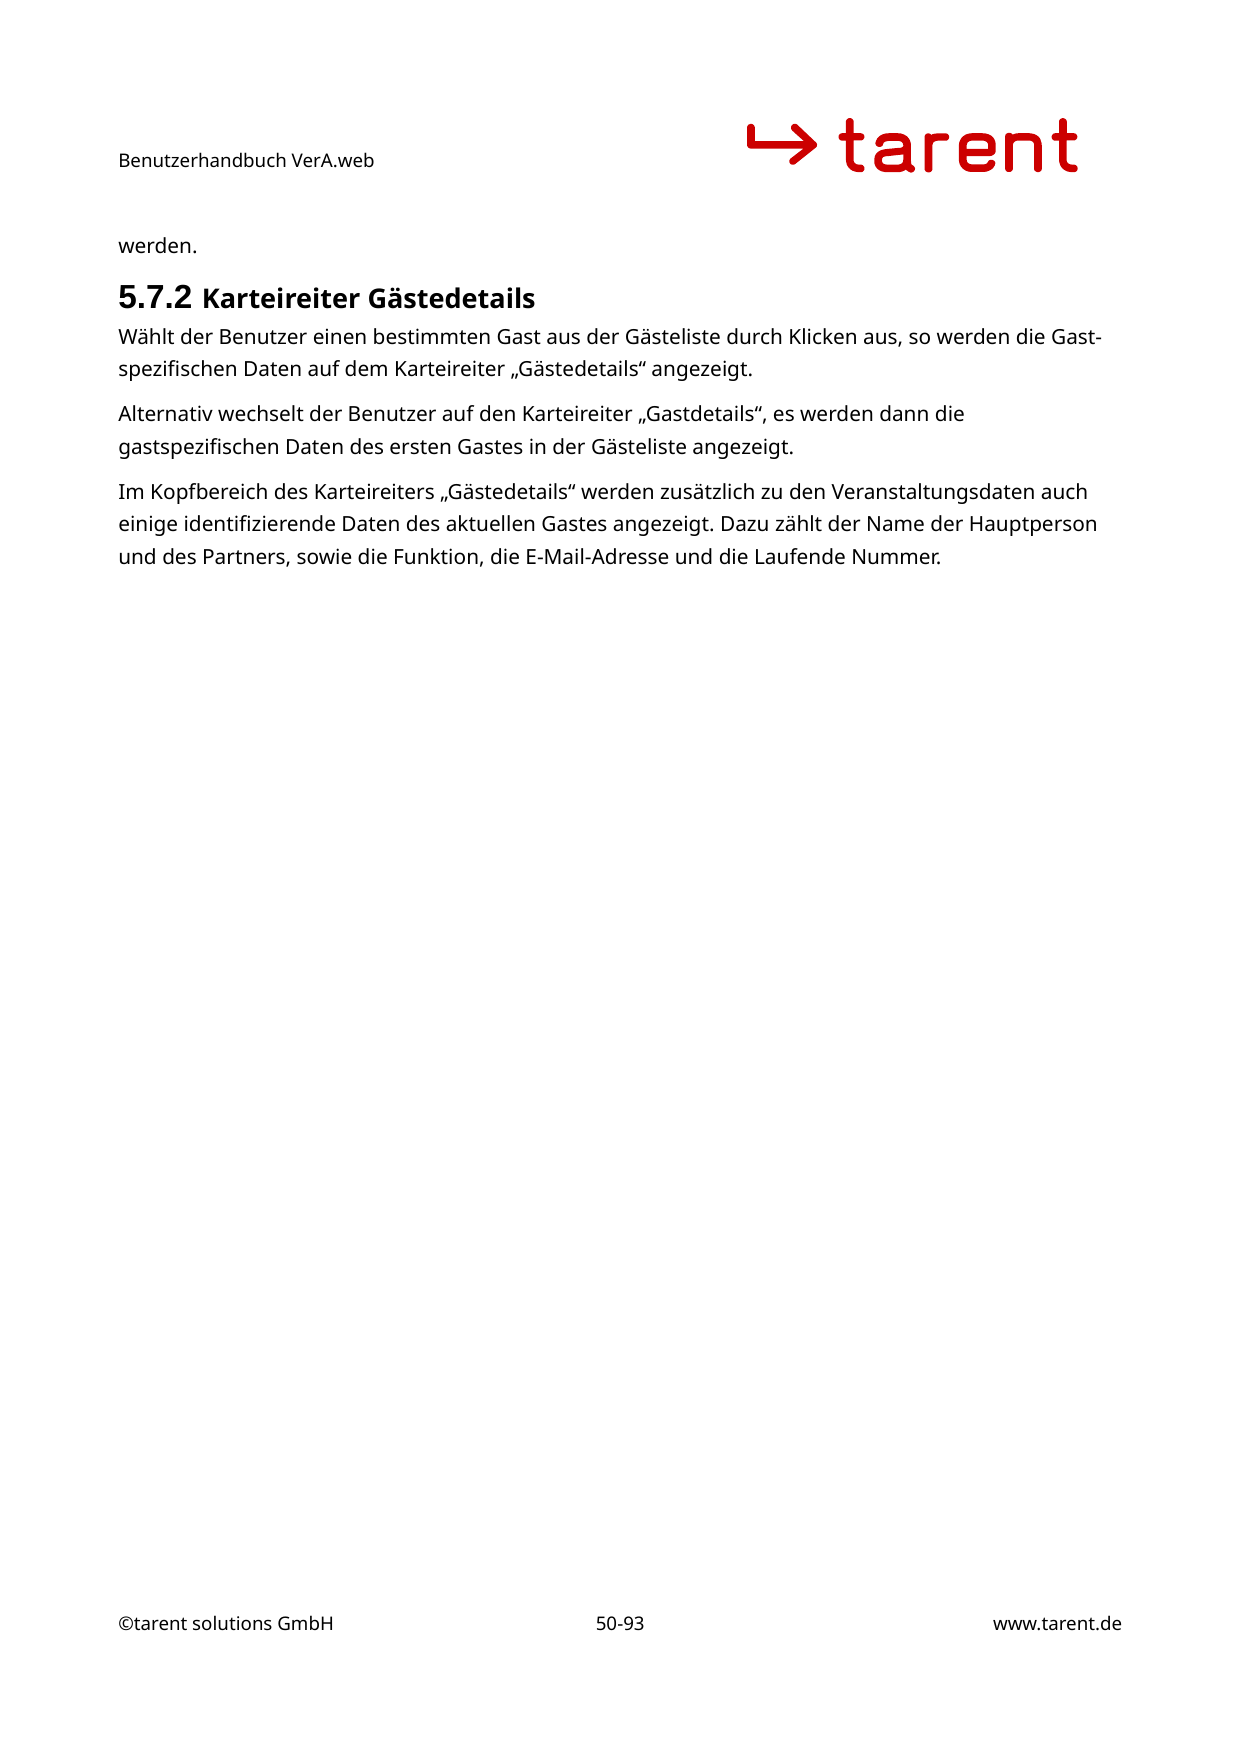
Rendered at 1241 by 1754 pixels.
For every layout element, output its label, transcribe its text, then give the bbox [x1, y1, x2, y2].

text werden. [118, 232, 1122, 260]
text Wählt der Benutzer einen bestimmten Gast aus der Gästeliste durch Klicken aus, so werden die Gast-spezifischen Daten auf dem Karteireiter „Gästedetails“ angezeigt. [118, 322, 1122, 383]
subtitle Karteireiter Gästedetails [118, 277, 1122, 316]
text Im Kopfbereich des Karteireiters „Gästedetails“ werden zusätzlich zu den Veranstaltungsdaten auch einige identifizierende Daten des aktuellen Gastes angezeigt. Dazu zählt der Name der Hauptperson und des Partners, sowie die Funktion, die E-Mail-Adresse und die Laufende Nummer. [118, 477, 1122, 571]
text Alternativ wechselt der Benutzer auf den Karteireiter „Gastdetails“, es werden dann die gastspezifischen Daten des ersten Gastes in der Gästeliste angezeigt. [118, 399, 1122, 460]
